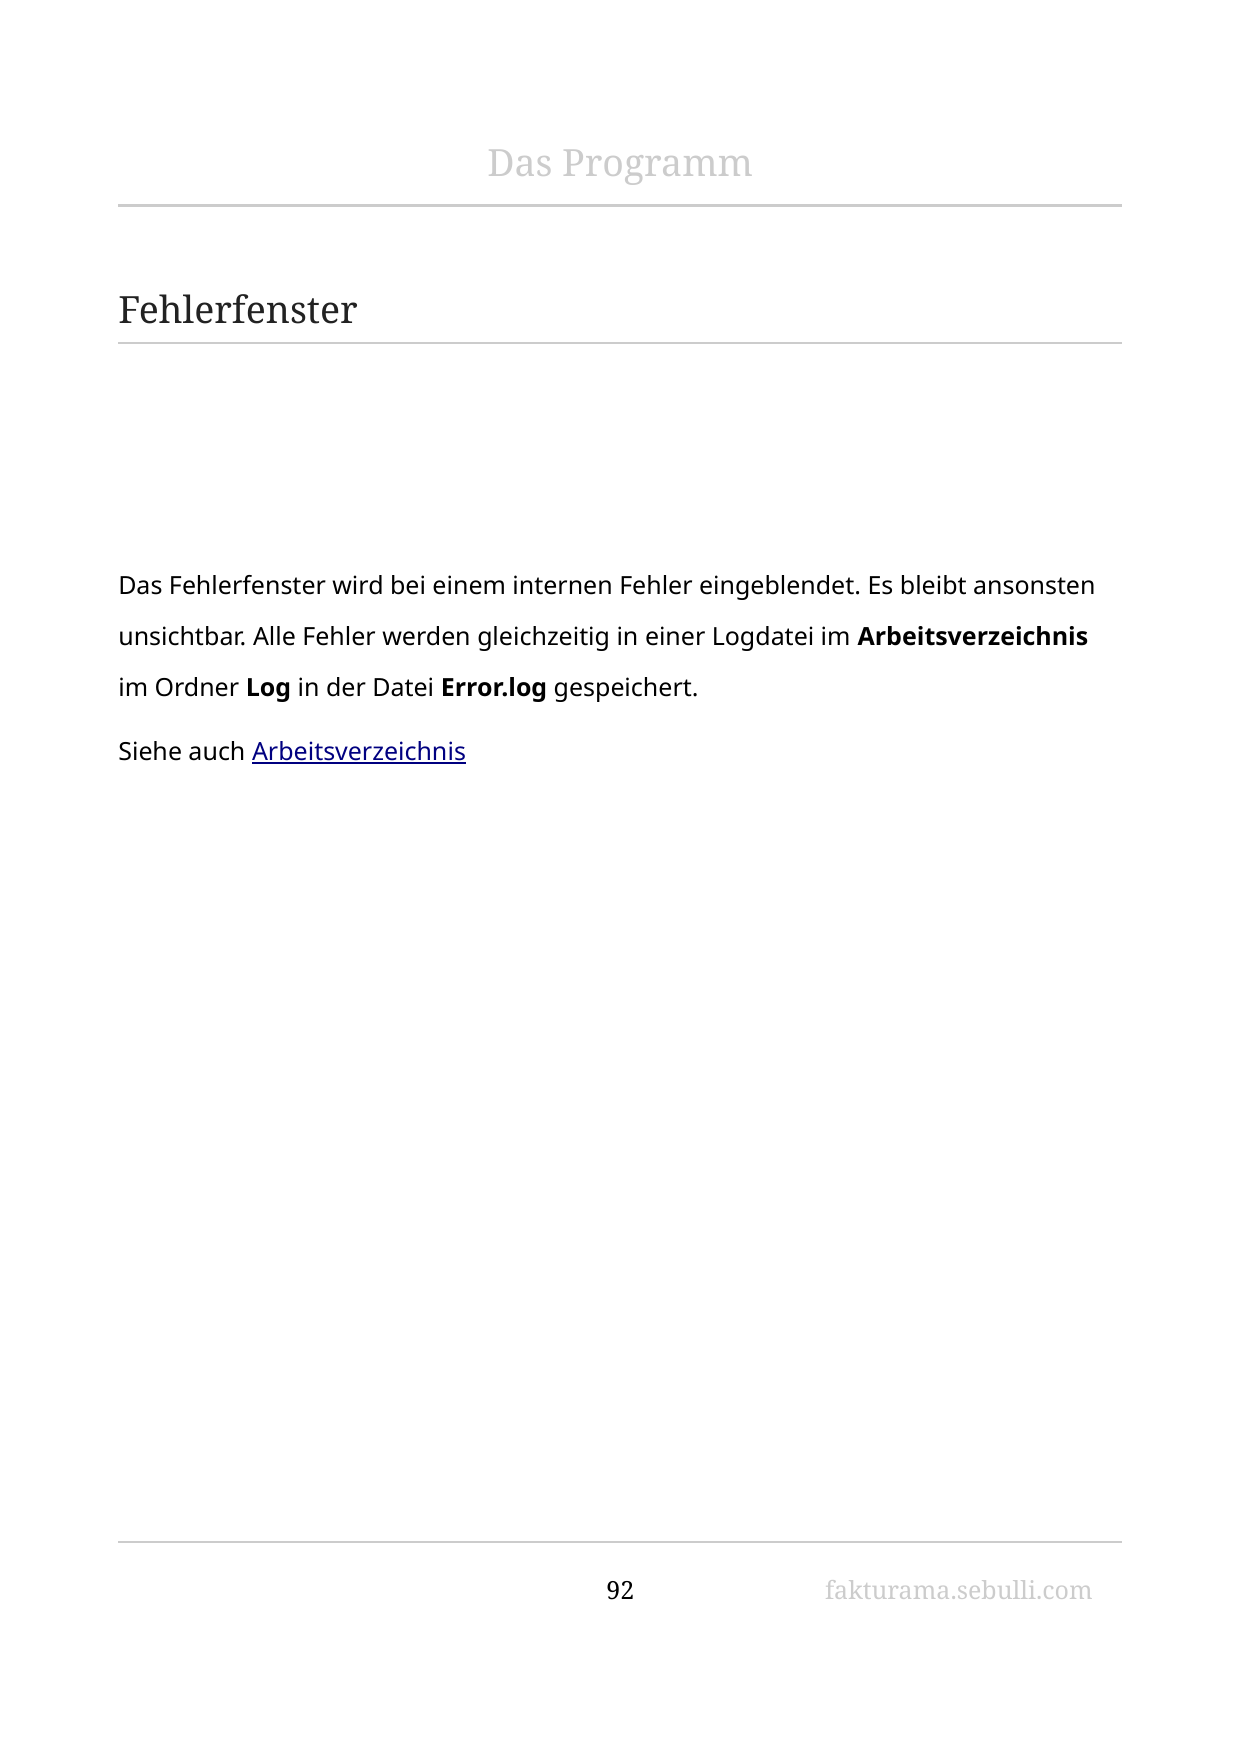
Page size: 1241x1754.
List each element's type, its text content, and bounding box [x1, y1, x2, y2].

text Das Fehlerfenster wird bei einem internen Fehler eingeblendet. Es bleibt ansonsten unsichtbar. Alle Fehler werden gleichzeitig in einer Logdatei im Arbeitsverzeichnis im Ordner Log in der Datei Error.log gespeichert. [118, 568, 1122, 704]
text Siehe auch Arbeitsverzeichnis [118, 734, 1122, 768]
subtitle Fehlerfenster [118, 283, 1122, 342]
